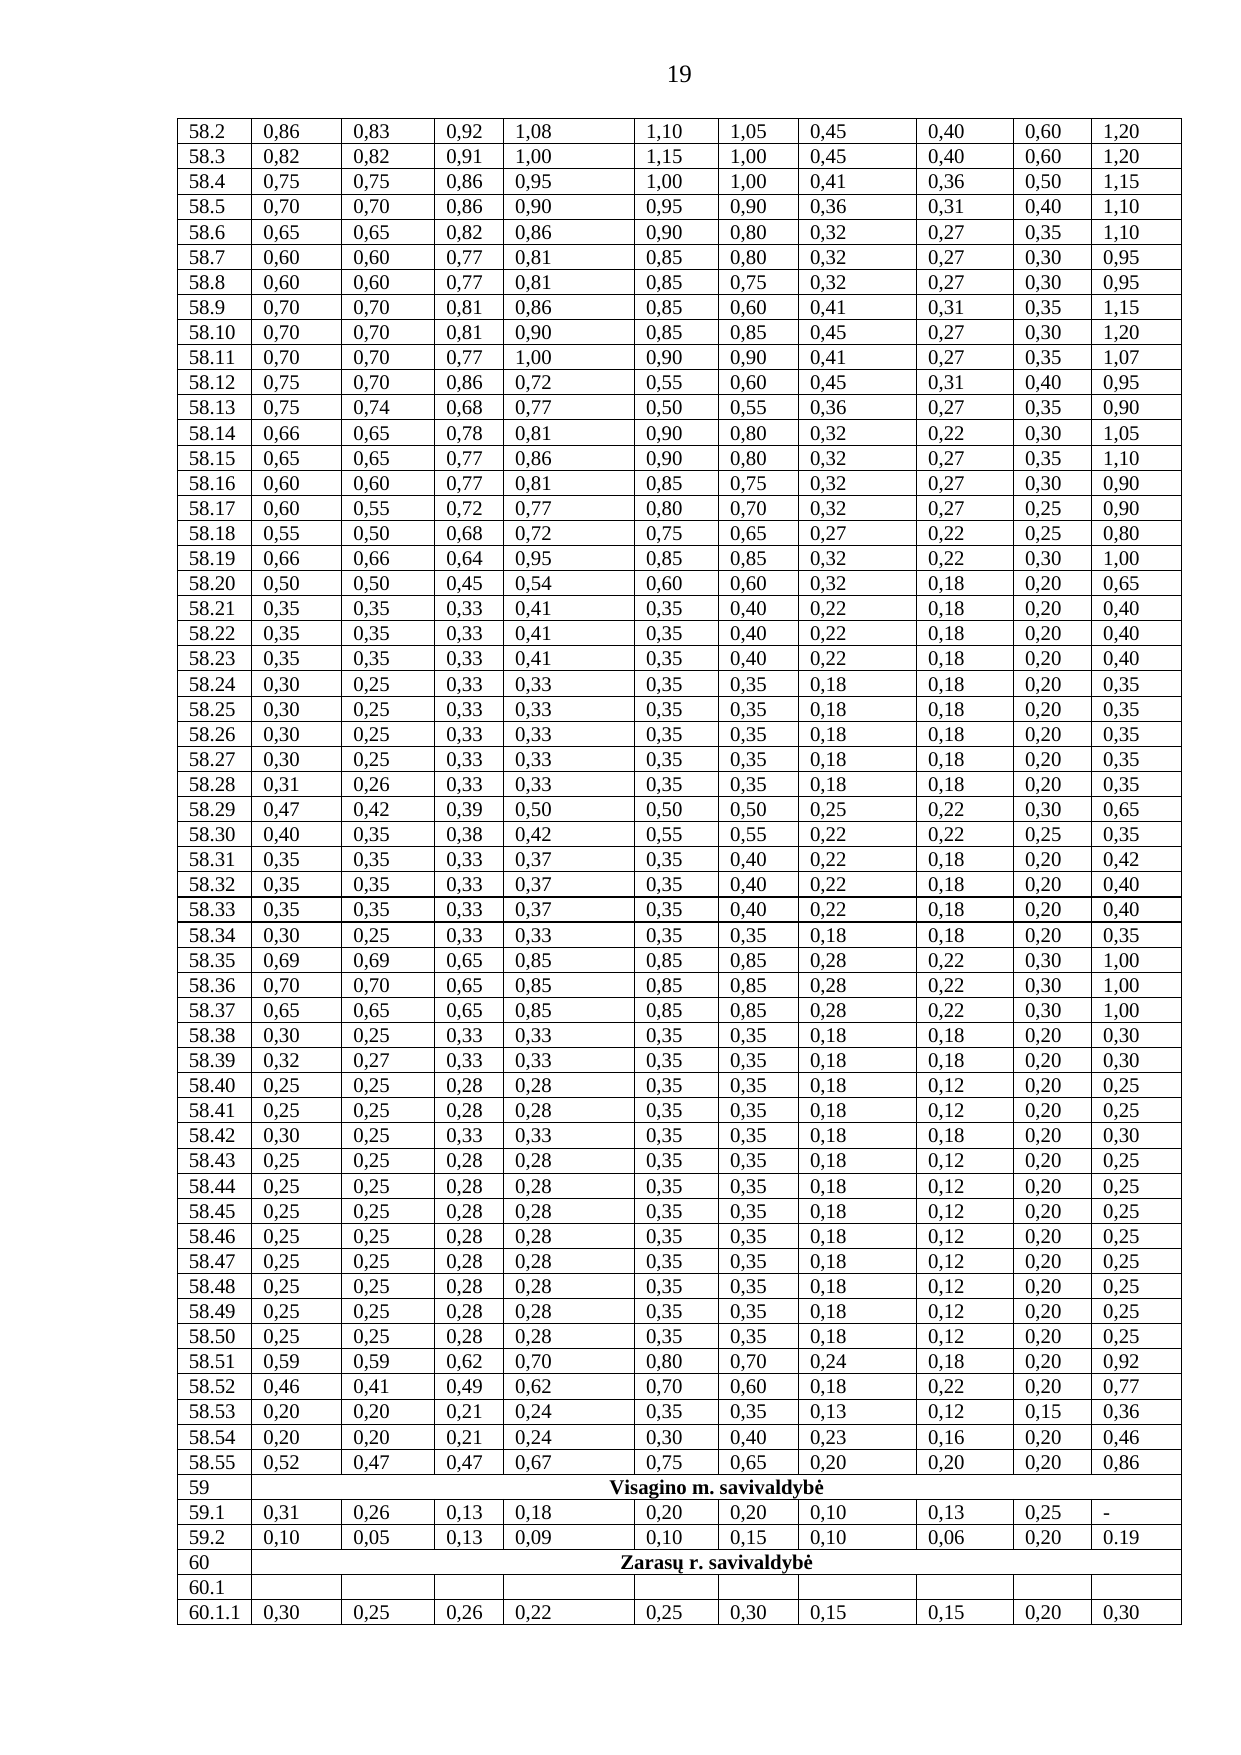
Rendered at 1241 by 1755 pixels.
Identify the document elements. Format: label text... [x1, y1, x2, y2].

table_cell 0,25 [252, 1274, 341, 1298]
table_cell 0,23 [799, 1425, 916, 1449]
table_cell 0,10 [635, 1525, 718, 1549]
table_cell 0,80 [719, 446, 798, 469]
table_cell 0,35 [719, 1174, 798, 1198]
table_cell 0,41 [504, 596, 634, 620]
table_cell 0,33 [435, 872, 503, 896]
table_cell 0,12 [917, 1149, 1013, 1172]
table_cell 0,66 [252, 420, 341, 444]
table_cell 0,47 [435, 1450, 503, 1474]
table_cell 0,20 [252, 1400, 341, 1423]
table_cell 0,30 [1014, 546, 1091, 570]
table_cell 0,33 [504, 772, 634, 796]
table_cell 0,33 [435, 596, 503, 620]
table_cell 0,22 [799, 847, 916, 871]
table_cell 0,22 [917, 1374, 1013, 1398]
table_cell 0,39 [435, 797, 503, 821]
table_cell 0,35 [1092, 722, 1181, 746]
table_cell 0,21 [435, 1400, 503, 1423]
table_cell 0,12 [917, 1274, 1013, 1298]
table_cell 0,50 [252, 571, 341, 595]
table_cell 0,95 [504, 546, 634, 570]
table_cell 0,30 [635, 1425, 718, 1449]
table_cell 0,15 [917, 1600, 1013, 1624]
table_cell 0,35 [635, 697, 718, 721]
table_cell 0,18 [917, 697, 1013, 721]
table_cell 0,30 [252, 1600, 341, 1624]
table_cell 0,85 [719, 546, 798, 570]
table_cell 0,28 [799, 998, 916, 1022]
table_cell 0,70 [252, 345, 341, 369]
table_cell 0,22 [504, 1600, 634, 1624]
table_cell 0,85 [719, 998, 798, 1022]
table_cell 0,35 [1014, 395, 1091, 419]
table_cell 0,35 [719, 1249, 798, 1273]
table_cell 0,25 [342, 923, 434, 947]
table_cell 0,30 [1092, 1600, 1181, 1624]
table_cell 0,83 [342, 119, 434, 143]
table_cell 0,32 [799, 471, 916, 495]
table_cell 0,35 [719, 1324, 798, 1348]
table_cell 0,55 [635, 370, 718, 394]
table_cell 0,28 [799, 973, 916, 997]
table_cell 0,42 [504, 822, 634, 846]
table_cell 0,30 [1092, 1048, 1181, 1072]
table_cell 0,70 [342, 295, 434, 319]
table_cell 0,85 [719, 948, 798, 972]
table_cell 0,25 [342, 1098, 434, 1122]
table_cell 0,75 [719, 471, 798, 495]
table_cell 0,70 [342, 973, 434, 997]
table_cell 0,80 [635, 496, 718, 520]
table_cell [635, 1575, 718, 1599]
table_cell 0,20 [342, 1425, 434, 1449]
table_cell 0,25 [342, 697, 434, 721]
table_cell 58.23 [178, 646, 251, 670]
table_cell 0,75 [342, 169, 434, 193]
table_cell 58.33 [178, 898, 251, 921]
table_cell 0,35 [635, 646, 718, 670]
table_cell 0,35 [1014, 295, 1091, 319]
table_cell 0,35 [1014, 446, 1091, 469]
table_cell 0,20 [1014, 1349, 1091, 1373]
table_cell 0,75 [635, 1450, 718, 1474]
table_cell 0,65 [719, 521, 798, 545]
table_cell 0,55 [342, 496, 434, 520]
table_cell 0,90 [504, 195, 634, 218]
table_cell 0,70 [252, 195, 341, 218]
table_cell 0,28 [435, 1274, 503, 1298]
table_cell 0,12 [917, 1324, 1013, 1348]
table_cell 0,20 [1014, 697, 1091, 721]
table_cell 0,12 [917, 1400, 1013, 1423]
table_cell 0,35 [635, 1274, 718, 1298]
table_cell 0,25 [342, 1123, 434, 1147]
table_cell 0,06 [917, 1525, 1013, 1549]
table_cell 0,33 [435, 1023, 503, 1047]
table_cell 0,27 [917, 345, 1013, 369]
table_cell 0,86 [1092, 1450, 1181, 1474]
table_cell 0,40 [917, 144, 1013, 168]
table_cell 0,80 [719, 420, 798, 444]
table_cell 1,20 [1092, 320, 1181, 344]
table_cell 60.1.1 [178, 1600, 251, 1624]
table_cell 0,32 [799, 270, 916, 294]
table_cell 0,33 [435, 923, 503, 947]
table_cell 0,20 [1014, 747, 1091, 771]
table_cell 0,33 [504, 697, 634, 721]
table_cell 0,33 [504, 747, 634, 771]
table_cell 58.24 [178, 671, 251, 696]
table_cell 0,22 [799, 872, 916, 896]
table_cell 0,35 [635, 1073, 718, 1097]
table_cell 0,25 [342, 671, 434, 696]
table_cell 0,20 [1014, 1600, 1091, 1624]
table_cell 0,18 [917, 596, 1013, 620]
table_cell 0,70 [252, 320, 341, 344]
table_cell 0,35 [719, 747, 798, 771]
table_cell 0,25 [342, 1600, 434, 1624]
table_cell 0,20 [1014, 1224, 1091, 1248]
table_cell 58.3 [178, 144, 251, 168]
table_cell 0,52 [252, 1450, 341, 1474]
table_cell 0,24 [504, 1425, 634, 1449]
table_cell 0,35 [719, 1274, 798, 1298]
table_cell 0,28 [435, 1324, 503, 1348]
table_cell 58.34 [178, 923, 251, 947]
table_cell 0,85 [635, 320, 718, 344]
table_cell 0,30 [1014, 948, 1091, 972]
table_cell [917, 1575, 1013, 1599]
table_cell 0,81 [504, 270, 634, 294]
table_cell 0,25 [1092, 1224, 1181, 1248]
table_cell 58.32 [178, 872, 251, 896]
table_cell 0,32 [799, 420, 916, 444]
table_cell 58.20 [178, 571, 251, 595]
table_cell 0,18 [917, 646, 1013, 670]
table_cell 0,28 [504, 1299, 634, 1323]
table_cell 0,77 [435, 270, 503, 294]
table_cell 0,35 [252, 847, 341, 871]
table_cell 0,92 [435, 119, 503, 143]
table_cell 0,26 [342, 1500, 434, 1524]
table_cell 1,10 [1092, 446, 1181, 469]
table_cell 58.5 [178, 195, 251, 218]
table_cell 0,35 [635, 1299, 718, 1323]
table_cell 0,09 [504, 1525, 634, 1549]
table_cell Zarasų r. savivaldybė [252, 1550, 1181, 1574]
table_cell 0,13 [799, 1400, 916, 1423]
table_cell 0,50 [504, 797, 634, 821]
table_cell 0,50 [1014, 169, 1091, 193]
table_cell 1,00 [1092, 948, 1181, 972]
table_cell 0,60 [1014, 144, 1091, 168]
table_cell 0,69 [252, 948, 341, 972]
table_cell 0,86 [435, 169, 503, 193]
table_cell 0,75 [635, 521, 718, 545]
table_cell 0,41 [799, 295, 916, 319]
table_cell 0,27 [342, 1048, 434, 1072]
table_cell 0,41 [799, 169, 916, 193]
table_cell 0,27 [917, 471, 1013, 495]
table_cell 0,35 [342, 847, 434, 871]
table_cell 0,18 [799, 1023, 916, 1047]
table_cell 0,32 [799, 496, 916, 520]
table_cell 0,70 [719, 1349, 798, 1373]
table_cell 0,18 [799, 1149, 916, 1172]
table_cell 0,18 [799, 1123, 916, 1147]
table_cell 0,60 [719, 295, 798, 319]
table_cell 0,12 [917, 1174, 1013, 1198]
table_cell 0,70 [252, 295, 341, 319]
table_cell 0,49 [435, 1374, 503, 1398]
table_cell 0,35 [635, 898, 718, 921]
table_cell 0,28 [504, 1098, 634, 1122]
table_cell 0,77 [504, 496, 634, 520]
table_cell 0,35 [342, 822, 434, 846]
table_cell 0,22 [799, 646, 916, 670]
table_cell 0,41 [504, 646, 634, 670]
table_cell 0,18 [799, 747, 916, 771]
table_cell 0,18 [799, 1199, 916, 1223]
table_cell 0,70 [635, 1374, 718, 1398]
table_cell 1,15 [635, 144, 718, 168]
table_cell 0,35 [1092, 923, 1181, 947]
table_cell 0,18 [799, 1324, 916, 1348]
table_cell 0,25 [342, 1274, 434, 1298]
table_cell 1,05 [719, 119, 798, 143]
table_cell 0,95 [1092, 270, 1181, 294]
table_cell 0,85 [635, 245, 718, 269]
table_cell 59.1 [178, 1500, 251, 1524]
table_cell 0,90 [1092, 395, 1181, 419]
table_cell 0,81 [435, 320, 503, 344]
table_cell 58.47 [178, 1249, 251, 1273]
table_cell 0,20 [917, 1450, 1013, 1474]
table_cell 0,60 [1014, 119, 1091, 143]
table_cell 0,68 [435, 395, 503, 419]
table_cell 0,25 [342, 1324, 434, 1348]
table_cell 0,82 [252, 144, 341, 168]
table_cell 0,95 [1092, 370, 1181, 394]
table_cell 0,25 [252, 1149, 341, 1172]
table_cell 0,70 [719, 496, 798, 520]
table_cell 0,72 [504, 370, 634, 394]
table_cell 0,25 [342, 1199, 434, 1223]
table_cell 0,10 [799, 1525, 916, 1549]
table_cell 0,85 [635, 471, 718, 495]
table_cell 0,31 [252, 1500, 341, 1524]
table_cell 0,32 [799, 546, 916, 570]
table_cell 0,32 [799, 571, 916, 595]
table_cell 0,28 [799, 948, 916, 972]
table_cell 0,65 [719, 1450, 798, 1474]
table_cell 0,25 [342, 1174, 434, 1198]
table_cell 0,35 [342, 872, 434, 896]
table_cell 0,72 [435, 496, 503, 520]
table_cell 58.16 [178, 471, 251, 495]
table_cell 0,72 [504, 521, 634, 545]
table_cell 0,25 [342, 722, 434, 746]
table_cell 58.54 [178, 1425, 251, 1449]
table_cell 0,40 [719, 596, 798, 620]
table_cell 0,30 [1014, 420, 1091, 444]
table_cell 0,82 [342, 144, 434, 168]
table_cell 1,08 [504, 119, 634, 143]
table_cell 0,80 [719, 245, 798, 269]
table_cell 0,18 [799, 1174, 916, 1198]
table_cell 0,36 [917, 169, 1013, 193]
table_cell 0,20 [1014, 671, 1091, 696]
table_cell 0,30 [1014, 797, 1091, 821]
table_cell 0,85 [635, 295, 718, 319]
table_cell 0,41 [504, 621, 634, 645]
table_cell 0,59 [342, 1349, 434, 1373]
table_cell 58.4 [178, 169, 251, 193]
table_cell 0,70 [342, 195, 434, 218]
table_cell 0,28 [504, 1274, 634, 1298]
table_cell 0,18 [917, 621, 1013, 645]
table_cell 58.31 [178, 847, 251, 871]
table_cell 0,27 [917, 220, 1013, 244]
table_cell 0,25 [1014, 822, 1091, 846]
table_cell - [1092, 1500, 1181, 1524]
table_cell 0,25 [342, 1224, 434, 1248]
table_cell 0,90 [635, 446, 718, 469]
table_cell 58.48 [178, 1274, 251, 1298]
table_cell 0,33 [435, 671, 503, 696]
table_cell 0,32 [799, 220, 916, 244]
table_cell 0,33 [435, 697, 503, 721]
table_cell 0.19 [1092, 1525, 1181, 1549]
table_cell 0,55 [635, 822, 718, 846]
table_cell 0,90 [504, 320, 634, 344]
table_cell 0,18 [917, 1023, 1013, 1047]
table_cell 58.7 [178, 245, 251, 269]
table_cell 0,20 [1014, 1425, 1091, 1449]
table_cell 0,25 [342, 1073, 434, 1097]
table_cell 0,50 [342, 521, 434, 545]
table_cell 0,85 [635, 948, 718, 972]
table_cell 0,36 [799, 395, 916, 419]
table_cell 58.15 [178, 446, 251, 469]
table_cell 0,33 [435, 847, 503, 871]
table_cell 0,12 [917, 1249, 1013, 1273]
table_cell 0,20 [719, 1500, 798, 1524]
table_cell 0,35 [719, 772, 798, 796]
table_cell 0,12 [917, 1098, 1013, 1122]
table_cell 0,31 [917, 370, 1013, 394]
table_cell 0,31 [917, 295, 1013, 319]
table_cell 0,95 [504, 169, 634, 193]
table_cell 0,59 [252, 1349, 341, 1373]
table_cell 0,35 [635, 847, 718, 871]
table_cell 0,81 [504, 420, 634, 444]
table_cell 0,35 [1092, 671, 1181, 696]
table_cell 0,20 [1014, 1274, 1091, 1298]
table_cell 1,20 [1092, 144, 1181, 168]
table_cell 0,13 [435, 1500, 503, 1524]
table_cell 0,77 [435, 345, 503, 369]
table_cell 0,20 [1014, 1450, 1091, 1474]
table_cell 0,22 [799, 621, 916, 645]
table_cell 0,60 [719, 370, 798, 394]
table_cell 0,20 [1014, 1525, 1091, 1549]
table_cell 0,42 [342, 797, 434, 821]
table_cell 0,22 [799, 898, 916, 921]
table_cell 0,35 [1092, 747, 1181, 771]
table_cell 58.21 [178, 596, 251, 620]
table_cell 0,20 [1014, 898, 1091, 921]
table_cell 0,35 [719, 1023, 798, 1047]
table_cell 0,27 [799, 521, 916, 545]
table_cell 58.53 [178, 1400, 251, 1423]
table_cell 0,27 [917, 320, 1013, 344]
table_cell 58.6 [178, 220, 251, 244]
table_cell 0,20 [1014, 1174, 1091, 1198]
table_cell 0,18 [917, 747, 1013, 771]
table_cell 0,35 [1092, 772, 1181, 796]
table_cell 0,60 [719, 571, 798, 595]
table_cell 0,41 [342, 1374, 434, 1398]
table_cell 0,33 [435, 1048, 503, 1072]
table_cell 0,24 [799, 1349, 916, 1373]
table_cell 0,45 [799, 370, 916, 394]
table_cell 1,00 [1092, 998, 1181, 1022]
table_cell 58.10 [178, 320, 251, 344]
table_cell 0,42 [1092, 847, 1181, 871]
table_cell 0,95 [1092, 245, 1181, 269]
table_cell 0,35 [635, 1174, 718, 1198]
table_cell 1,00 [1092, 546, 1181, 570]
table_cell 0,26 [435, 1600, 503, 1624]
table_cell 0,35 [1014, 345, 1091, 369]
table_cell 0,20 [1014, 1098, 1091, 1122]
table_cell 0,86 [504, 220, 634, 244]
table_cell 0,46 [252, 1374, 341, 1398]
table_cell 58.9 [178, 295, 251, 319]
table_cell 1,10 [1092, 220, 1181, 244]
table_cell 0,25 [799, 797, 916, 821]
table_cell 0,40 [1092, 596, 1181, 620]
table_cell 0,18 [917, 722, 1013, 746]
table_cell 0,20 [1014, 1199, 1091, 1223]
table_cell 0,30 [1014, 973, 1091, 997]
table_cell 0,35 [342, 621, 434, 645]
table_cell 0,66 [252, 546, 341, 570]
table_cell 0,86 [435, 370, 503, 394]
table_cell 0,18 [799, 772, 916, 796]
table_cell 0,20 [1014, 923, 1091, 947]
table_cell 0,60 [342, 471, 434, 495]
table_cell 0,25 [342, 1249, 434, 1273]
table_cell 58.50 [178, 1324, 251, 1348]
table_cell 58.2 [178, 119, 251, 143]
table_cell 0,25 [252, 1199, 341, 1223]
table_cell [1014, 1575, 1091, 1599]
table_cell 1,05 [1092, 420, 1181, 444]
table_cell 0,15 [1014, 1400, 1091, 1423]
table_cell 0,20 [1014, 1249, 1091, 1273]
table_cell 0,35 [719, 671, 798, 696]
table_cell [252, 1575, 341, 1599]
table_cell 0,30 [252, 722, 341, 746]
table_cell 0,35 [719, 722, 798, 746]
table_cell 0,90 [635, 220, 718, 244]
table_cell 0,55 [719, 822, 798, 846]
table_cell 0,30 [1014, 245, 1091, 269]
table_cell 0,90 [719, 195, 798, 218]
table_cell 0,24 [504, 1400, 634, 1423]
table_cell 0,27 [917, 446, 1013, 469]
table_cell 0,20 [1014, 646, 1091, 670]
table_cell 0,47 [252, 797, 341, 821]
table_cell 0,22 [917, 797, 1013, 821]
table_cell 0,65 [435, 973, 503, 997]
table_cell 0,40 [917, 119, 1013, 143]
table_cell 0,20 [1014, 596, 1091, 620]
table_cell 0,77 [504, 395, 634, 419]
table_cell 0,20 [1014, 1299, 1091, 1323]
table_cell 1,00 [719, 169, 798, 193]
table_cell 0,35 [635, 747, 718, 771]
table_cell 0,40 [252, 822, 341, 846]
table_cell 58.37 [178, 998, 251, 1022]
table_cell 0,80 [719, 220, 798, 244]
table_cell 0,74 [342, 395, 434, 419]
table_cell 0,28 [504, 1174, 634, 1198]
table_cell 0,22 [917, 546, 1013, 570]
table_cell 58.43 [178, 1149, 251, 1172]
table_cell 0,28 [435, 1149, 503, 1172]
table_cell 0,22 [917, 998, 1013, 1022]
table_cell 0,65 [435, 998, 503, 1022]
table_cell 0,35 [635, 722, 718, 746]
table_cell 0,70 [342, 370, 434, 394]
table_cell 58.35 [178, 948, 251, 972]
table_cell 0,18 [917, 898, 1013, 921]
table_cell 0,16 [917, 1425, 1013, 1449]
table_cell 0,40 [1092, 898, 1181, 921]
table_cell 58.42 [178, 1123, 251, 1147]
table_cell 0,22 [917, 973, 1013, 997]
table_cell 0,05 [342, 1525, 434, 1549]
table_cell 0,30 [252, 671, 341, 696]
table_cell 0,60 [342, 245, 434, 269]
table_cell 0,65 [1092, 571, 1181, 595]
table_cell [799, 1575, 916, 1599]
table_cell 0,33 [435, 772, 503, 796]
table_cell 0,20 [1014, 847, 1091, 871]
table_cell 0,18 [917, 1349, 1013, 1373]
table_cell 0,35 [252, 621, 341, 645]
table_cell 0,85 [635, 973, 718, 997]
table_cell 0,35 [635, 1199, 718, 1223]
table_cell 0,60 [252, 496, 341, 520]
table_cell 0,32 [252, 1048, 341, 1072]
table_cell 0,40 [719, 898, 798, 921]
table_cell 0,20 [1014, 772, 1091, 796]
table_cell 0,68 [435, 521, 503, 545]
table_cell 0,18 [917, 872, 1013, 896]
table_cell 0,10 [799, 1500, 916, 1524]
table_cell 0,26 [342, 772, 434, 796]
table_cell 0,28 [435, 1073, 503, 1097]
table_cell 0,35 [635, 1324, 718, 1348]
table_cell 0,28 [504, 1324, 634, 1348]
table_cell 0,65 [252, 998, 341, 1022]
table_cell 0,27 [917, 245, 1013, 269]
table_cell 0,35 [635, 1048, 718, 1072]
table_cell 0,35 [635, 872, 718, 896]
table_cell 58.52 [178, 1374, 251, 1398]
table_cell 0,77 [435, 471, 503, 495]
table_cell 0,33 [435, 747, 503, 771]
table_cell 0,86 [504, 446, 634, 469]
table_cell 0,35 [252, 646, 341, 670]
table_cell 1,07 [1092, 345, 1181, 369]
table_cell 0,30 [1092, 1123, 1181, 1147]
table_cell 0,55 [719, 395, 798, 419]
table_cell 0,77 [435, 245, 503, 269]
table_cell 0,70 [504, 1349, 634, 1373]
table_cell 0,33 [504, 722, 634, 746]
table_cell 0,20 [1014, 1123, 1091, 1147]
table_cell 0,35 [719, 1199, 798, 1223]
table_cell 0,75 [252, 395, 341, 419]
table_cell 0,66 [342, 546, 434, 570]
table_cell 58.22 [178, 621, 251, 645]
table_cell 0,33 [435, 646, 503, 670]
table_cell 0,40 [719, 621, 798, 645]
table_cell 0,65 [252, 220, 341, 244]
table_cell 0,13 [435, 1525, 503, 1549]
table_cell 0,40 [1092, 872, 1181, 896]
table_cell 1,15 [1092, 295, 1181, 319]
table_cell 0,35 [719, 923, 798, 947]
table_cell 0,33 [504, 923, 634, 947]
table_cell 0,18 [917, 1123, 1013, 1147]
table_cell 0,77 [435, 446, 503, 469]
table_cell 0,35 [719, 1098, 798, 1122]
table_cell 0,18 [799, 1374, 916, 1398]
table_cell 0,35 [635, 923, 718, 947]
table_cell 0,28 [504, 1249, 634, 1273]
table_cell 0,35 [252, 898, 341, 921]
table_cell 0,33 [504, 1023, 634, 1047]
table_cell 0,65 [342, 420, 434, 444]
table_cell 0,36 [799, 195, 916, 218]
table_cell 0,35 [719, 1149, 798, 1172]
table_cell 58.11 [178, 345, 251, 369]
table_cell 0,35 [252, 872, 341, 896]
table_cell 0,86 [435, 195, 503, 218]
table_cell 0,27 [917, 270, 1013, 294]
table_cell 58.12 [178, 370, 251, 394]
table_cell 0,18 [799, 1299, 916, 1323]
table_cell 58.29 [178, 797, 251, 821]
table_cell 0,32 [799, 245, 916, 269]
table_cell 0,65 [435, 948, 503, 972]
table_cell 0,12 [917, 1199, 1013, 1223]
table_cell 0,33 [435, 1123, 503, 1147]
table_cell 0,37 [504, 872, 634, 896]
table_cell 0,25 [1092, 1199, 1181, 1223]
table_cell 58.30 [178, 822, 251, 846]
table_cell 58.39 [178, 1048, 251, 1072]
table_cell 0,20 [342, 1400, 434, 1423]
table_cell 0,30 [1092, 1023, 1181, 1047]
table_cell 0,75 [719, 270, 798, 294]
table_cell 0,37 [504, 847, 634, 871]
table_cell 0,86 [252, 119, 341, 143]
table_cell 0,25 [1092, 1073, 1181, 1097]
table_cell 0,45 [435, 571, 503, 595]
table_cell 0,50 [635, 797, 718, 821]
table_cell 0,20 [1014, 571, 1091, 595]
table_cell 0,32 [799, 446, 916, 469]
table_cell 0,20 [1014, 722, 1091, 746]
table_cell 0,35 [719, 1224, 798, 1248]
table_cell 0,38 [435, 822, 503, 846]
table_cell 0,22 [917, 822, 1013, 846]
table_cell 0,25 [252, 1174, 341, 1198]
table_cell 0,25 [252, 1299, 341, 1323]
table_cell 0,20 [252, 1425, 341, 1449]
table_cell 0,18 [917, 772, 1013, 796]
table_cell 0,30 [252, 923, 341, 947]
table_cell 0,30 [252, 1123, 341, 1147]
table_cell 0,60 [342, 270, 434, 294]
table_cell 0,35 [719, 1048, 798, 1072]
table_cell 0,70 [342, 320, 434, 344]
table_cell 58.13 [178, 395, 251, 419]
table_cell 0,18 [799, 1073, 916, 1097]
table_cell 0,35 [1092, 697, 1181, 721]
table_cell 0,85 [635, 546, 718, 570]
table_cell 0,81 [435, 295, 503, 319]
table_cell 0,33 [504, 1123, 634, 1147]
table_cell 0,35 [635, 1149, 718, 1172]
table_cell 0,50 [342, 571, 434, 595]
table_cell 0,40 [1092, 646, 1181, 670]
table_cell 0,18 [917, 923, 1013, 947]
table_cell [719, 1575, 798, 1599]
table_cell 0,30 [1014, 320, 1091, 344]
table_cell 0,40 [1092, 621, 1181, 645]
table_cell 0,85 [635, 270, 718, 294]
table_cell 1,00 [719, 144, 798, 168]
table_cell 0,85 [504, 948, 634, 972]
table_cell 0,28 [504, 1149, 634, 1172]
table_cell 0,22 [917, 521, 1013, 545]
table_cell 0,18 [799, 1048, 916, 1072]
table_cell 0,77 [1092, 1374, 1181, 1398]
table_cell 0,46 [1092, 1425, 1181, 1449]
table_cell 0,35 [635, 1098, 718, 1122]
table_cell 0,40 [719, 872, 798, 896]
table_cell 0,18 [917, 571, 1013, 595]
table_cell 1,10 [635, 119, 718, 143]
table_cell 0,25 [635, 1600, 718, 1624]
table_cell 0,35 [719, 1299, 798, 1323]
table_cell 0,55 [252, 521, 341, 545]
table_cell 0,12 [917, 1299, 1013, 1323]
table_cell 0,45 [799, 119, 916, 143]
table_cell 58.45 [178, 1199, 251, 1223]
table_cell 0,92 [1092, 1349, 1181, 1373]
table_cell 0,30 [1014, 270, 1091, 294]
table_cell 0,31 [252, 772, 341, 796]
table_cell 0,28 [435, 1224, 503, 1248]
table_cell 0,25 [342, 1023, 434, 1047]
table_cell 0,35 [635, 1023, 718, 1047]
table_cell 0,30 [252, 747, 341, 771]
table_cell 0,35 [635, 772, 718, 796]
table_cell 58.18 [178, 521, 251, 545]
table_cell 0,35 [719, 1400, 798, 1423]
table_cell 0,70 [342, 345, 434, 369]
table_cell 0,35 [719, 697, 798, 721]
table_cell 0,20 [1014, 1324, 1091, 1348]
table_cell 58.55 [178, 1450, 251, 1474]
table_cell 1,00 [635, 169, 718, 193]
table_cell 0,25 [1092, 1149, 1181, 1172]
table_cell 0,20 [799, 1450, 916, 1474]
table_cell 0,78 [435, 420, 503, 444]
table_cell 0,35 [635, 621, 718, 645]
table_cell 0,25 [1092, 1274, 1181, 1298]
table_cell 58.17 [178, 496, 251, 520]
table_cell 0,28 [435, 1249, 503, 1273]
table_cell 1,00 [504, 345, 634, 369]
table_cell 0,40 [1014, 195, 1091, 218]
table_cell 58.38 [178, 1023, 251, 1047]
table_cell 0,40 [719, 847, 798, 871]
table_cell 0,85 [635, 998, 718, 1022]
table_cell 0,75 [252, 169, 341, 193]
table_cell 0,80 [1092, 521, 1181, 545]
table_cell 0,30 [1014, 471, 1091, 495]
table_cell 0,60 [635, 571, 718, 595]
table_cell 0,35 [1092, 822, 1181, 846]
table_cell 0,80 [635, 1349, 718, 1373]
table_cell 0,62 [504, 1374, 634, 1398]
table_cell [342, 1575, 434, 1599]
table_cell 0,22 [799, 822, 916, 846]
table_cell 0,85 [719, 973, 798, 997]
table_cell 1,00 [1092, 973, 1181, 997]
table_cell 0,18 [504, 1500, 634, 1524]
table_cell 0,67 [504, 1450, 634, 1474]
table_cell 0,12 [917, 1224, 1013, 1248]
table_cell 0,64 [435, 546, 503, 570]
table_cell 0,12 [917, 1073, 1013, 1097]
table_cell 0,22 [917, 420, 1013, 444]
table_cell 0,35 [342, 898, 434, 921]
table_cell 0,28 [435, 1098, 503, 1122]
table_cell 0,18 [799, 697, 916, 721]
table_cell 58.14 [178, 420, 251, 444]
table_cell 0,60 [252, 270, 341, 294]
table_cell 0,25 [1092, 1249, 1181, 1273]
table_cell 0,18 [799, 1224, 916, 1248]
table_cell 0,28 [435, 1299, 503, 1323]
table_cell 0,30 [252, 1023, 341, 1047]
table_cell 0,85 [504, 973, 634, 997]
table_cell 0,33 [504, 671, 634, 696]
table_cell 0,20 [1014, 621, 1091, 645]
table_cell 0,62 [435, 1349, 503, 1373]
table_cell 0,20 [1014, 1073, 1091, 1097]
table_cell 0,25 [252, 1224, 341, 1248]
table_cell 0,33 [504, 1048, 634, 1072]
table_cell 0,28 [504, 1224, 634, 1248]
table_cell 58.27 [178, 747, 251, 771]
table_cell 0,33 [435, 898, 503, 921]
table_cell 58.25 [178, 697, 251, 721]
table_cell 0,35 [635, 1123, 718, 1147]
table_cell 0,21 [435, 1425, 503, 1449]
table_cell 0,37 [504, 898, 634, 921]
table_cell 1,00 [504, 144, 634, 168]
table_cell 0,18 [799, 1249, 916, 1273]
table_cell 0,30 [252, 697, 341, 721]
table_cell 0,25 [1092, 1299, 1181, 1323]
table_cell 0,35 [635, 1249, 718, 1273]
table_cell 0,50 [719, 797, 798, 821]
table_cell 0,47 [342, 1450, 434, 1474]
table_cell 0,60 [252, 245, 341, 269]
table_cell 0,25 [1092, 1324, 1181, 1348]
table_cell [435, 1575, 503, 1599]
table_cell 0,36 [1092, 1400, 1181, 1423]
table_cell 0,90 [635, 420, 718, 444]
table_cell 1,15 [1092, 169, 1181, 193]
table_cell 0,65 [342, 998, 434, 1022]
table_cell 58.36 [178, 973, 251, 997]
table_cell 0,91 [435, 144, 503, 168]
table_cell 0,18 [917, 671, 1013, 696]
table_cell 0,33 [435, 722, 503, 746]
table_cell 0,25 [342, 1299, 434, 1323]
table_cell 58.44 [178, 1174, 251, 1198]
table_cell 0,35 [342, 646, 434, 670]
table_cell 0,90 [719, 345, 798, 369]
table_cell 58.8 [178, 270, 251, 294]
table_cell 0,81 [504, 471, 634, 495]
table_cell 0,95 [635, 195, 718, 218]
table_cell 59.2 [178, 1525, 251, 1549]
table_cell 0,85 [719, 320, 798, 344]
table_cell 0,20 [1014, 1374, 1091, 1398]
table_cell 59 [178, 1475, 251, 1499]
table_cell 0,25 [1014, 521, 1091, 545]
table_cell [504, 1575, 634, 1599]
table_cell 58.51 [178, 1349, 251, 1373]
table_cell 0,35 [342, 596, 434, 620]
table_cell 58.46 [178, 1224, 251, 1248]
table_cell 0,25 [1014, 1500, 1091, 1524]
table_cell 0,25 [252, 1073, 341, 1097]
table_cell 0,40 [719, 1425, 798, 1449]
table_cell 0,10 [252, 1525, 341, 1549]
table_cell 0,18 [799, 671, 916, 696]
table_cell [1092, 1575, 1181, 1599]
table_cell 60.1 [178, 1575, 251, 1599]
table_cell 0,35 [719, 1123, 798, 1147]
table_cell 58.40 [178, 1073, 251, 1097]
table_cell 0,85 [504, 998, 634, 1022]
table_cell 0,28 [504, 1073, 634, 1097]
table_cell 0,28 [435, 1199, 503, 1223]
table_cell 0,90 [635, 345, 718, 369]
table_cell 0,25 [342, 747, 434, 771]
table_cell 0,20 [1014, 1048, 1091, 1072]
table_cell 0,65 [342, 446, 434, 469]
table_cell 0,27 [917, 496, 1013, 520]
table_cell 0,35 [719, 1073, 798, 1097]
table_cell 0,25 [252, 1098, 341, 1122]
table_cell 0,18 [917, 1048, 1013, 1072]
table_cell 0,35 [635, 1400, 718, 1423]
table_cell 0,54 [504, 571, 634, 595]
table_cell 0,90 [1092, 496, 1181, 520]
table_cell 58.28 [178, 772, 251, 796]
table_cell 0,20 [1014, 872, 1091, 896]
table_cell 0,20 [1014, 1023, 1091, 1047]
table_cell 58.26 [178, 722, 251, 746]
table_cell 0,65 [342, 220, 434, 244]
table_cell 0,40 [1014, 370, 1091, 394]
table_cell 0,35 [635, 1224, 718, 1248]
table_cell 60 [178, 1550, 251, 1574]
table_cell 0,86 [504, 295, 634, 319]
table_cell 0,22 [917, 948, 1013, 972]
table_cell 0,35 [635, 596, 718, 620]
table_cell 0,31 [917, 195, 1013, 218]
table_cell 0,25 [252, 1324, 341, 1348]
table_cell 0,20 [635, 1500, 718, 1524]
table_cell 0,15 [799, 1600, 916, 1624]
table_cell 0,35 [1014, 220, 1091, 244]
table_cell 0,28 [504, 1199, 634, 1223]
table_cell 0,40 [719, 646, 798, 670]
table_cell 1,10 [1092, 195, 1181, 218]
table_cell 0,45 [799, 320, 916, 344]
table_cell 0,50 [635, 395, 718, 419]
table_cell 0,13 [917, 1500, 1013, 1524]
table_cell 0,18 [917, 847, 1013, 871]
table_cell 0,25 [342, 1149, 434, 1172]
table_cell 0,60 [719, 1374, 798, 1398]
table_cell 0,70 [252, 973, 341, 997]
table_cell 0,25 [1092, 1174, 1181, 1198]
table_cell Visagino m. savivaldybė [252, 1475, 1181, 1499]
table_cell 0,18 [799, 1274, 916, 1298]
table_cell 0,35 [252, 596, 341, 620]
table_cell 0,33 [435, 621, 503, 645]
table_cell 0,65 [252, 446, 341, 469]
table_cell 0,81 [504, 245, 634, 269]
table_cell 0,30 [1014, 998, 1091, 1022]
table_cell 58.19 [178, 546, 251, 570]
table_cell 58.41 [178, 1098, 251, 1122]
table_cell 0,45 [799, 144, 916, 168]
table_cell 0,15 [719, 1525, 798, 1549]
table_cell 0,35 [635, 671, 718, 696]
table_cell 0,18 [799, 722, 916, 746]
table_cell 0,18 [799, 1098, 916, 1122]
table_cell 0,82 [435, 220, 503, 244]
table_cell 0,25 [252, 1249, 341, 1273]
table_cell 0,18 [799, 923, 916, 947]
table_cell 0,69 [342, 948, 434, 972]
table_cell 0,25 [1014, 496, 1091, 520]
table_cell 0,28 [435, 1174, 503, 1198]
table_cell 0,25 [1092, 1098, 1181, 1122]
table_cell 0,65 [1092, 797, 1181, 821]
table_cell 0,20 [1014, 1149, 1091, 1172]
table_cell 1,20 [1092, 119, 1181, 143]
table_cell 0,60 [252, 471, 341, 495]
table_cell 0,41 [799, 345, 916, 369]
table_cell 0,75 [252, 370, 341, 394]
table_cell 0,22 [799, 596, 916, 620]
table_cell 0,90 [1092, 471, 1181, 495]
table_cell 58.49 [178, 1299, 251, 1323]
table_cell 0,27 [917, 395, 1013, 419]
table_cell 0,30 [719, 1600, 798, 1624]
